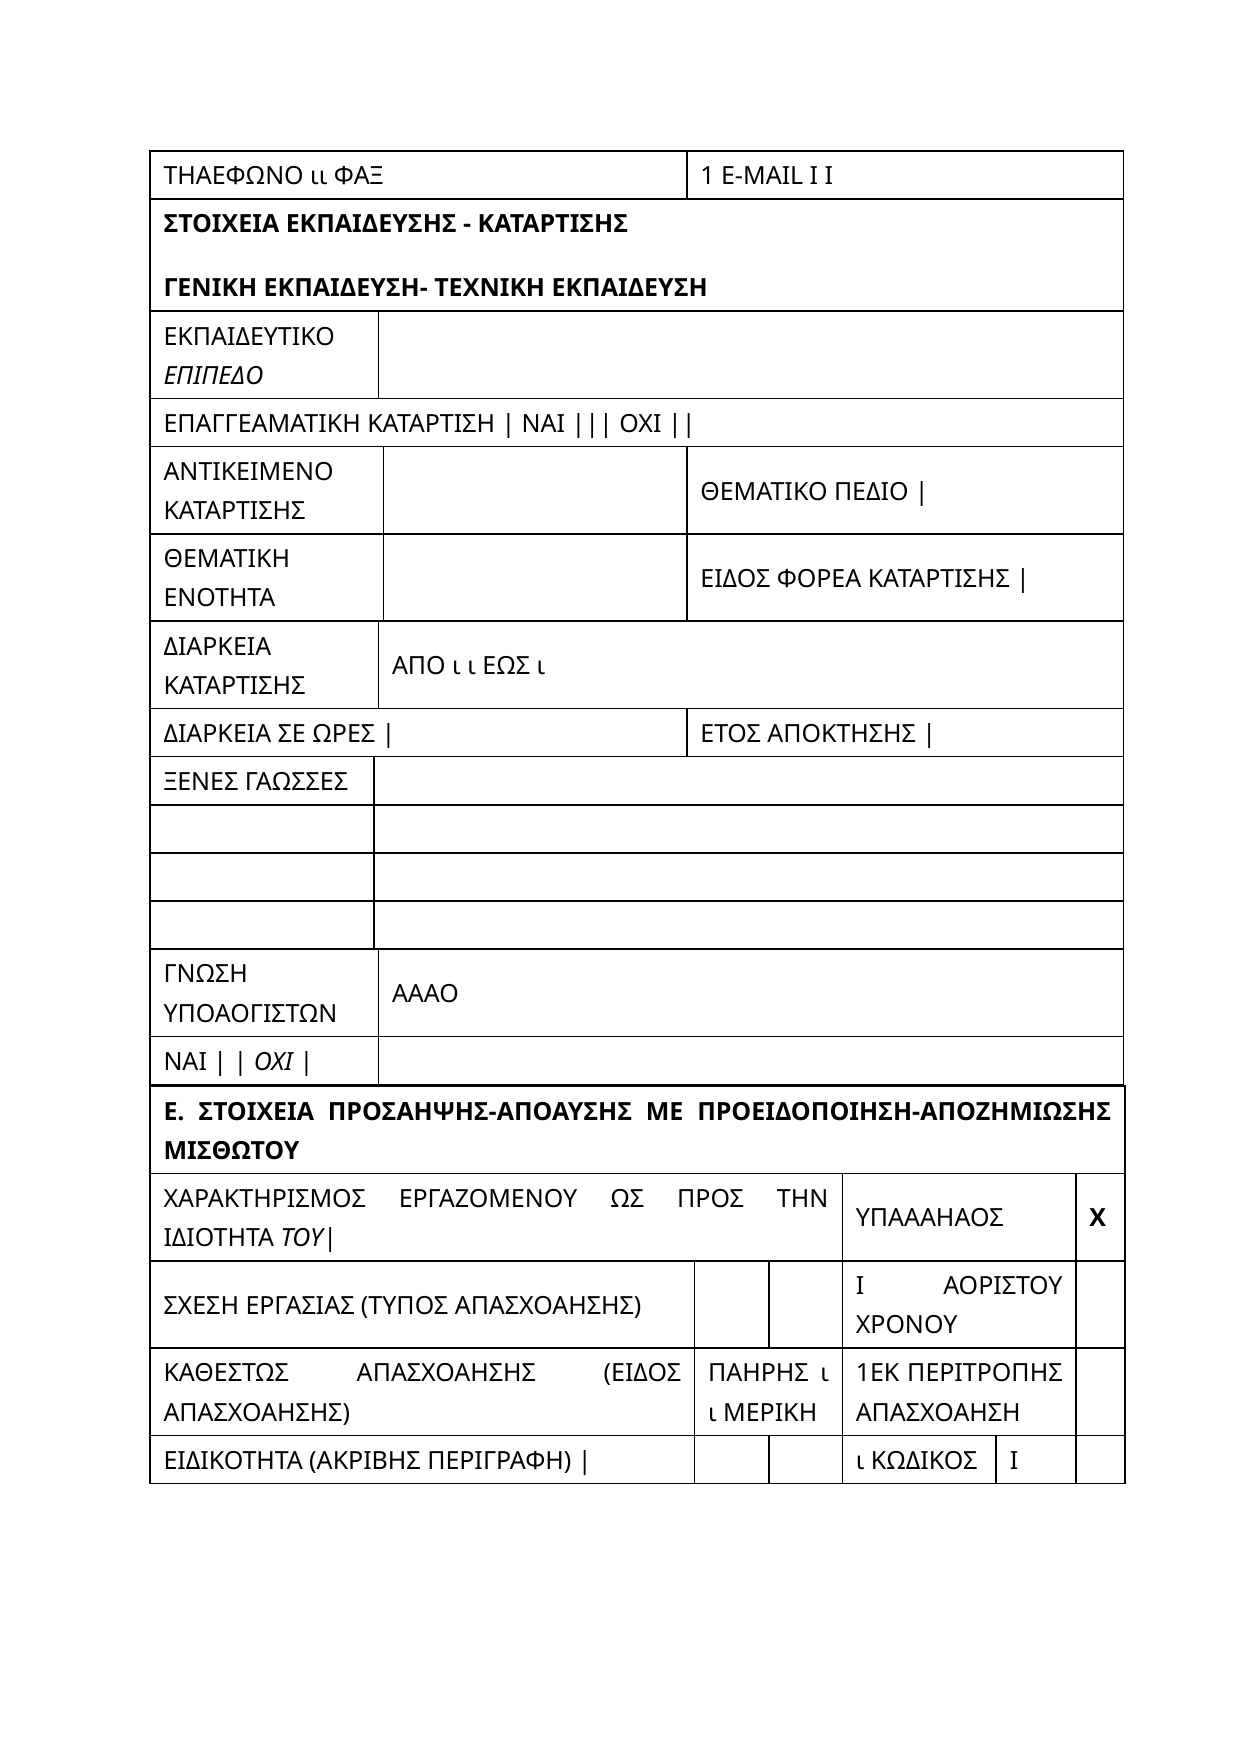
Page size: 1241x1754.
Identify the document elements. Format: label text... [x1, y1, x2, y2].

table_cell [695, 1436, 768, 1483]
table_cell I ΑΟΡΙΣΤΟΥ ΧΡΟΝΟΥ [843, 1262, 1075, 1347]
table_header Ε. ΣΤΟΙΧΕΙΑ ΠΡΟΣΑΗΨΗΣ-ΑΠΟΑΥΣΗΣ ΜΕ ΠΡΟΕΙΔΟΠΟΙΗΣΗ-ΑΠΟΖΗΜΙΩΣΗΣ ΜΙΣΘΩΤΟΥ [151, 1087, 1124, 1173]
table_cell Ι [997, 1436, 1075, 1483]
table_cell ΑΠΟ ι ι ΕΩΣ ι [379, 622, 1123, 708]
table_cell [770, 1262, 842, 1347]
table_cell [379, 1037, 1123, 1084]
table_cell 1ΕΚ ΠΕΡΙΤΡΟΠΗΣ ΑΠΑΣΧΟΑΗΣΗ [843, 1349, 1075, 1434]
table_cell ΠΑΗΡΗΣ ι ι ΜΕΡΙΚΗ [695, 1349, 842, 1434]
table_cell ΔΙΑΡΚΕΙΑ ΣΕ ΩΡΕΣ | [151, 709, 686, 756]
table_cell [770, 1436, 842, 1483]
table_cell [151, 806, 373, 852]
table_cell ΣΧΕΣΗ ΕΡΓΑΣΙΑΣ (ΤΥΠΟΣ ΑΠΑΣΧΟΑΗΣΗΣ) [151, 1262, 694, 1347]
table_cell [151, 854, 373, 900]
table_cell [1077, 1262, 1124, 1347]
table_cell ΔΙΑΡΚΕΙΑ ΚΑΤΑΡΤΙΣΗΣ [151, 622, 378, 708]
table_cell ΕΤΟΣ ΑΠΟΚΤΗΣΗΣ | [688, 709, 1123, 756]
table_cell ΤΗΑΕΦΩΝΟ ιι ΦΑΞ [151, 152, 686, 198]
table_cell [151, 902, 373, 948]
table_cell ΘΕΜΑΤΙΚΗ ΕΝΟΤΗΤΑ [151, 535, 383, 620]
table_cell ΕΙΔΙΚΟΤΗΤΑ (ΑΚΡΙΒΗΣ ΠΕΡΙΓΡΑΦΗ) | [151, 1436, 694, 1483]
table_cell [375, 806, 1123, 852]
table_cell ΧΑΡΑΚΤΗΡΙΣΜΟΣ ΕΡΓΑΖΟΜΕΝΟΥ ΩΣ ΠΡΟΣ ΤΗΝ ΙΔΙΟΤΗΤΑ ΤΟΥ| [151, 1174, 842, 1260]
table_cell ι ΚΩΔΙΚΟΣ [843, 1436, 995, 1483]
table_cell ΑΑΑΟ [379, 950, 1123, 1036]
table_cell ΝΑΙ | | ΟΧΙ | [151, 1037, 378, 1084]
table_cell ΕΚΠΑΙΔΕΥΤΙΚΟ ΕΠΙΠΕΔΟ [151, 312, 378, 398]
table_cell [375, 902, 1123, 948]
table_cell Χ [1077, 1174, 1124, 1260]
table_cell [1077, 1436, 1124, 1483]
table_cell [375, 757, 1123, 804]
table_cell ΓΝΩΣΗ ΥΠΟΑΟΓΙΣΤΩΝ [151, 950, 378, 1036]
table_cell [1077, 1349, 1124, 1434]
table_cell ΞΕΝΕΣ ΓΑΩΣΣΕΣ [151, 757, 373, 804]
table_cell ΣΤΟΙΧΕΙΑ ΕΚΠΑΙΔΕΥΣΗΣ - ΚΑΤΑΡΤΙΣΗΣ ΓΕΝΙΚΗ ΕΚΠΑΙΔΕΥΣΗ- ΤΕΧΝΙΚΗ ΕΚΠΑΙΔΕΥΣΗ [151, 200, 1123, 310]
table_cell [379, 312, 1123, 398]
table_cell ΚΑΘΕΣΤΩΣ ΑΠΑΣΧΟΑΗΣΗΣ (ΕΙΔΟΣ ΑΠΑΣΧΟΑΗΣΗΣ) [151, 1349, 694, 1434]
table_cell [695, 1262, 768, 1347]
table_cell 1 E-MAIL Ι Ι [688, 152, 1123, 198]
table_cell ΑΝΤΙΚΕΙΜΕΝΟ ΚΑΤΑΡΤΙΣΗΣ [151, 447, 383, 533]
table_cell [375, 854, 1123, 900]
table_cell ΥΠΑΑΑΗΑΟΣ [843, 1174, 1075, 1260]
table_cell [384, 535, 686, 620]
table_cell ΕΠΑΓΓΕΑΜΑΤΙΚΗ ΚΑΤΑΡΤΙΣΗ | ΝΑΙ ||| ΟΧΙ || [151, 399, 1123, 446]
table_cell ΘΕΜΑΤΙΚΟ ΠΕΔΙΟ | [688, 447, 1123, 533]
table_cell [384, 447, 686, 533]
table_cell ΕΙΔΟΣ ΦΟΡΕΑ ΚΑΤΑΡΤΙΣΗΣ | [688, 535, 1123, 620]
